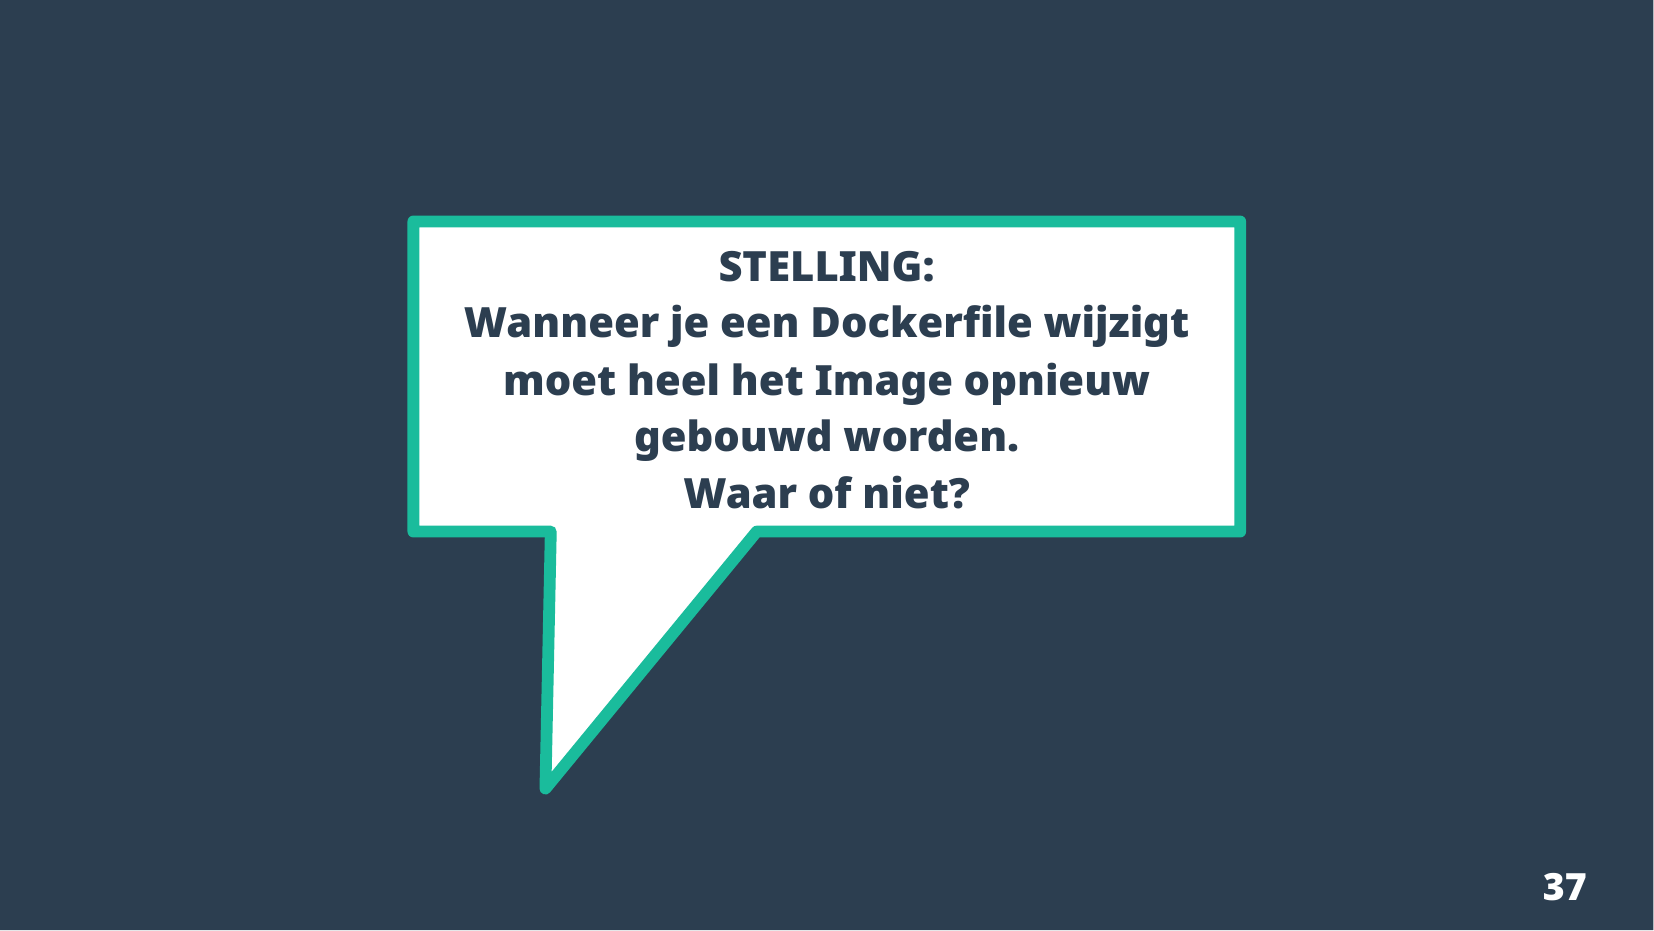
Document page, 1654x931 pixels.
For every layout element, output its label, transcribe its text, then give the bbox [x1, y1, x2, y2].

title STELLING: Wanneer je een Dockerfile wijzigt moet heel het Image opnieuw gebouwd worden. Waar of niet? [442, 236, 1211, 502]
